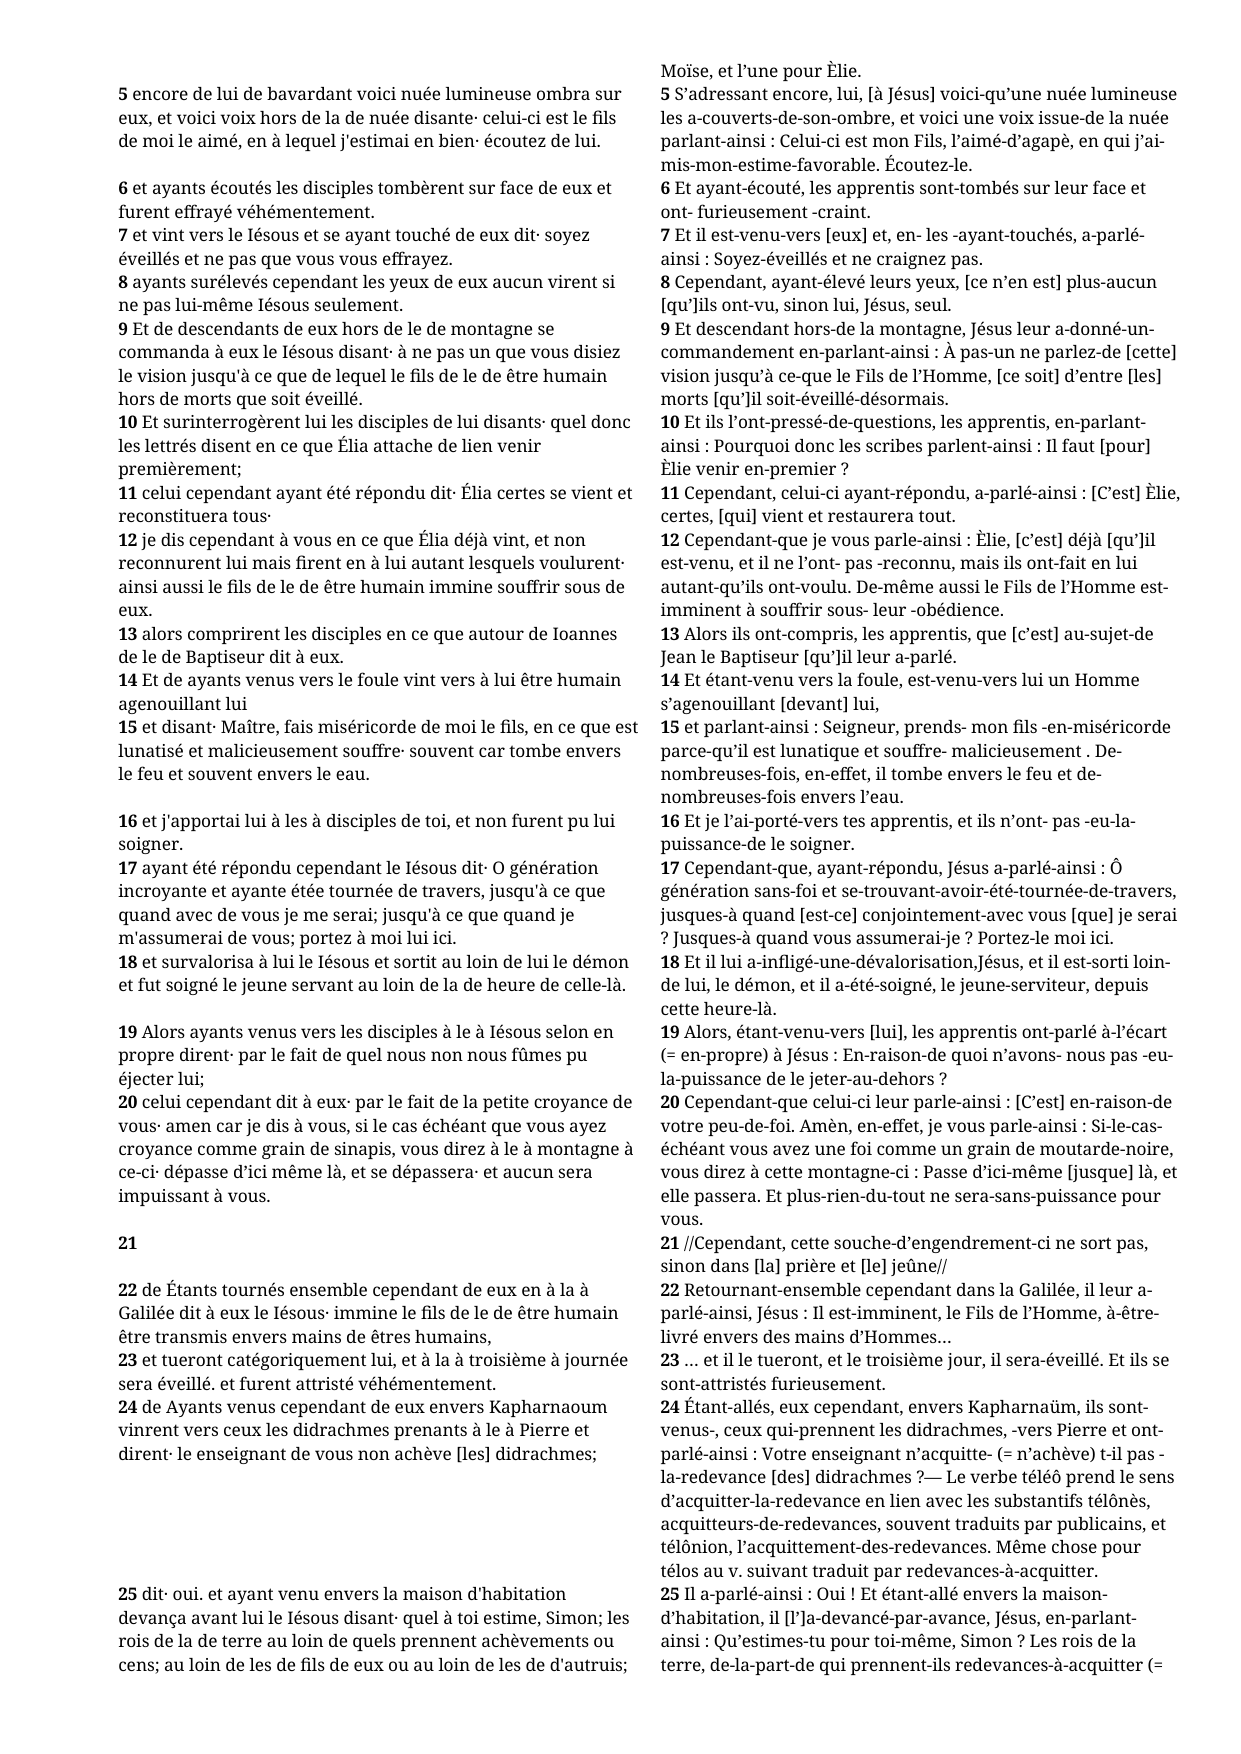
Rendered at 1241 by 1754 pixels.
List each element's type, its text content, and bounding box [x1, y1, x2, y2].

table_cell 16 et j'apportai lui à les à disciples de toi, et non furent pu lui soigner. [118, 809, 639, 856]
table_cell 8 ayants surélevés cependant les yeux de eux aucun virent si ne pas lui-même Iésous seulement. [118, 270, 639, 317]
table_cell 25 dit· oui. et ayant venu envers la maison d'habitation devança avant lui le Iésous disant· quel à toi estime, Simon; les rois de la de terre au loin de quels prennent achèvements ou cens; au loin de les de fils de eux ou au loin de les de d'autruis; [118, 1583, 639, 1676]
table_cell 12 Cependant-que je vous parle-ainsi : Èlie, [c’est] déjà [qu’]il est-venu, et il ne l’ont- pas -reconnu, mais ils ont-fait en lui autant-qu’ils ont-voulu. De-même aussi le Fils de l’Homme est-imminent à souffrir sous- leur -obédience. [660, 528, 1181, 622]
table_cell [639, 270, 660, 317]
table_cell 5 encore de lui de bavardant voici nuée lumineuse ombra sur eux, et voici voix hors de la de nuée disante· celui-ci est le fils de moi le aimé, en à lequel j'estimai en bien· écoutez de lui. [118, 83, 639, 176]
table_cell 11 Cependant, celui-ci ayant-répondu, a-parlé-ainsi : [C’est] Èlie, certes, [qui] vient et restaurera tout. [660, 481, 1181, 528]
table_cell 10 Et surinterrogèrent lui les disciples de lui disants· quel donc les lettrés disent en ce que Élia attache de lien venir premièrement; [118, 411, 639, 481]
table_cell [639, 1278, 660, 1348]
table_cell 12 je dis cependant à vous en ce que Élia déjà vint, et non reconnurent lui mais firent en à lui autant lesquels voulurent· ainsi aussi le fils de le de être humain immine souffrir sous de eux. [118, 528, 639, 622]
table_cell [639, 83, 660, 176]
table_cell [639, 950, 660, 1020]
table_cell 8 Cependant, ayant-élevé leurs yeux, [ce n’en est] plus-aucun [qu’]ils ont-vu, sinon lui, Jésus, seul. [660, 270, 1181, 317]
table_cell 23 et tueront catégoriquement lui, et à la à troisième à journée sera éveillé. et furent attristé véhémentement. [118, 1348, 639, 1395]
table_cell 4 ayant été répondu cependant le Pierre dit à le à Iésous· Maître, beau est nous ici être· si tu veux, je ferai ici trois tentes, à toi une et à Môusês une et à Élia une. [118, 59, 639, 82]
table_cell 7 et vint vers le Iésous et se ayant touché de eux dit· soyez éveillés et ne pas que vous vous effrayez. [118, 223, 639, 270]
table_cell 16 Et je l’ai-porté-vers tes apprentis, et ils n’ont- pas -eu-la-puissance-de le soigner. [660, 809, 1181, 856]
table_cell [639, 1395, 660, 1582]
table_cell 18 et survalorisa à lui le Iésous et sortit au loin de lui le démon et fut soigné le jeune servant au loin de la de heure de celle-là. [118, 950, 639, 1020]
table_cell 21 [118, 1231, 639, 1278]
table_cell 17 Cependant-que, ayant-répondu, Jésus a-parlé-ainsi : Ô génération sans-foi et se-trouvant-avoir-été-tournée-de-travers, jusques-à quand [est-ce] conjointement-avec vous [que] je serai ? Jusques-à quand vous assumerai-je ? Portez-le moi ici. [660, 856, 1181, 950]
table_cell 13 Alors ils ont-compris, les apprentis, que [c’est] au-sujet-de Jean le Baptiseur [qu’]il leur a-parlé. [660, 622, 1181, 668]
table_cell [639, 528, 660, 622]
table_cell [639, 809, 660, 856]
table_cell 25 Il a-parlé-ainsi : Oui ! Et étant-allé envers la maison-d’habitation, il [l’]a-devancé-par-avance, Jésus, en-parlant-ainsi : Qu’estimes-tu pour toi-même, Simon ? Les rois de la terre, de-la-part-de qui prennent-ils redevances-à-acquitter (= achever) ou impôts ? De-la-part-de leurs fils ou-bien de-la-part-d’autrui ? [660, 1583, 1181, 1676]
table_cell [639, 622, 660, 668]
table_cell [639, 411, 660, 481]
table_cell [639, 1583, 660, 1676]
table_cell 20 Cependant-que celui-ci leur parle-ainsi : [C’est] en-raison-de votre peu-de-foi. Amèn, en-effet, je vous parle-ainsi : Si-le-cas-échéant vous avez une foi comme un grain de moutarde-noire, vous direz à cette montagne-ci : Passe d’ici-même [jusque] là, et elle passera. Et plus-rien-du-tout ne sera-sans-puissance pour vous. [660, 1090, 1181, 1231]
table_cell 4 Cependant-que, ayant-répondu, Pierre a-parlé-ainsi à Jésus : Seigneur, [C’est] beau [qu’]il est [pour] nous d’être ici. Si tu veux, je ferai ici trois tentes : l’une pour toi, et l’une pour Moïse, et l’une pour Èlie. [660, 59, 1181, 82]
table_cell [639, 176, 660, 223]
table_cell 21 //Cependant, cette souche-d’engendrement-ci ne sort pas, sinon dans [la] prière et [le] jeûne// [660, 1231, 1181, 1278]
table_cell [639, 223, 660, 270]
table_cell [639, 1348, 660, 1395]
table_cell 15 et parlant-ainsi : Seigneur, prends- mon fils -en-miséricorde parce-qu’il est lunatique et souffre- malicieusement . De-nombreuses-fois, en-effet, il tombe envers le feu et de-nombreuses-fois envers l’eau. [660, 715, 1181, 809]
table_cell [639, 669, 660, 715]
table_cell 18 Et il lui a-infligé-une-dévalorisation,Jésus, et il est-sorti loin-de lui, le démon, et il a-été-soigné, le jeune-serviteur, depuis cette heure-là. [660, 950, 1181, 1020]
table_cell 5 S’adressant encore, lui, [à Jésus] voici-qu’une nuée lumineuse les a-couverts-de-son-ombre, et voici une voix issue-de la nuée parlant-ainsi : Celui-ci est mon Fils, l’aimé-d’agapè, en qui j’ai-mis-mon-estime-favorable. Écoutez-le. [660, 83, 1181, 176]
table_cell 23 … et il le tueront, et le troisième jour, il sera-éveillé. Et ils se sont-attristés furieusement. [660, 1348, 1181, 1395]
table_cell [639, 1090, 660, 1231]
table_cell 11 celui cependant ayant été répondu dit· Élia certes se vient et reconstituera tous· [118, 481, 639, 528]
table_cell 20 celui cependant dit à eux· par le fait de la petite croyance de vous· amen car je dis à vous, si le cas échéant que vous ayez croyance comme grain de sinapis, vous direz à le à montagne à ce-ci· dépasse d’ici même là, et se dépassera· et aucun sera impuissant à vous. [118, 1090, 639, 1231]
table_cell 13 alors comprirent les disciples en ce que autour de Ioannes de le de Baptiseur dit à eux. [118, 622, 639, 668]
table_cell 9 Et de descendants de eux hors de le de montagne se commanda à eux le Iésous disant· à ne pas un que vous disiez le vision jusqu'à ce que de lequel le fils de le de être humain hors de morts que soit éveillé. [118, 317, 639, 411]
table_cell [639, 856, 660, 950]
table_cell [639, 481, 660, 528]
table_cell 19 Alors, étant-venu-vers [lui], les apprentis ont-parlé à-l’écart (= en-propre) à Jésus : En-raison-de quoi n’avons- nous pas -eu-la-puissance de le jeter-au-dehors ? [660, 1020, 1181, 1090]
table_cell 9 Et descendant hors-de la montagne, Jésus leur a-donné-un-commandement en-parlant-ainsi : À pas-un ne parlez-de [cette] vision jusqu’à ce-que le Fils de l’Homme, [ce soit] d’entre [les] morts [qu’]il soit-éveillé-désormais. [660, 317, 1181, 411]
table_cell 24 Étant-allés, eux cependant, envers Kapharnaüm, ils sont-venus-, ceux qui-prennent les didrachmes, -vers Pierre et ont-parlé-ainsi : Votre enseignant n’acquitte- (= n’achève) t-il pas -la-redevance [des] didrachmes ?— Le verbe téléô prend le sens d’acquitter-la-redevance en lien avec les substantifs télônès, acquitteurs-de-redevances, souvent traduits par publicains, et télônion, l’acquittement-des-redevances. Même chose pour télos au v. suivant traduit par redevances-à-acquitter. [660, 1395, 1181, 1582]
table_cell [639, 317, 660, 411]
table_cell 6 et ayants écoutés les disciples tombèrent sur face de eux et furent effrayé véhémentement. [118, 176, 639, 223]
table_cell [639, 59, 660, 82]
table_cell [639, 715, 660, 809]
table_cell 22 de Étants tournés ensemble cependant de eux en à la à Galilée dit à eux le Iésous· immine le fils de le de être humain être transmis envers mains de êtres humains, [118, 1278, 639, 1348]
table_cell 19 Alors ayants venus vers les disciples à le à Iésous selon en propre dirent· par le fait de quel nous non nous fûmes pu éjecter lui; [118, 1020, 639, 1090]
table_cell 14 Et étant-venu vers la foule, est-venu-vers lui un Homme s’agenouillant [devant] lui, [660, 669, 1181, 715]
table_cell 15 et disant· Maître, fais miséricorde de moi le fils, en ce que est lunatisé et malicieusement souffre· souvent car tombe envers le feu et souvent envers le eau. [118, 715, 639, 809]
table_cell [639, 1020, 660, 1090]
table_cell 6 Et ayant-écouté, les apprentis sont-tombés sur leur face et ont- furieusement -craint. [660, 176, 1181, 223]
table_cell 17 ayant été répondu cependant le Iésous dit· O génération incroyante et ayante étée tournée de travers, jusqu'à ce que quand avec de vous je me serai; jusqu'à ce que quand je m'assumerai de vous; portez à moi lui ici. [118, 856, 639, 950]
table_cell 22 Retournant-ensemble cependant dans la Galilée, il leur a-parlé-ainsi, Jésus : Il est-imminent, le Fils de l’Homme, à-être-livré envers des mains d’Hommes… [660, 1278, 1181, 1348]
table_cell [639, 1231, 660, 1278]
table_cell 14 Et de ayants venus vers le foule vint vers à lui être humain agenouillant lui [118, 669, 639, 715]
table_cell 7 Et il est-venu-vers [eux] et, en- les -ayant-touchés, a-parlé-ainsi : Soyez-éveillés et ne craignez pas. [660, 223, 1181, 270]
table_cell 10 Et ils l’ont-pressé-de-questions, les apprentis, en-parlant-ainsi : Pourquoi donc les scribes parlent-ainsi : Il faut [pour] Èlie venir en-premier ? [660, 411, 1181, 481]
table_cell 24 de Ayants venus cependant de eux envers Kapharnaoum vinrent vers ceux les didrachmes prenants à le à Pierre et dirent· le enseignant de vous non achève [les] didrachmes; [118, 1395, 639, 1582]
